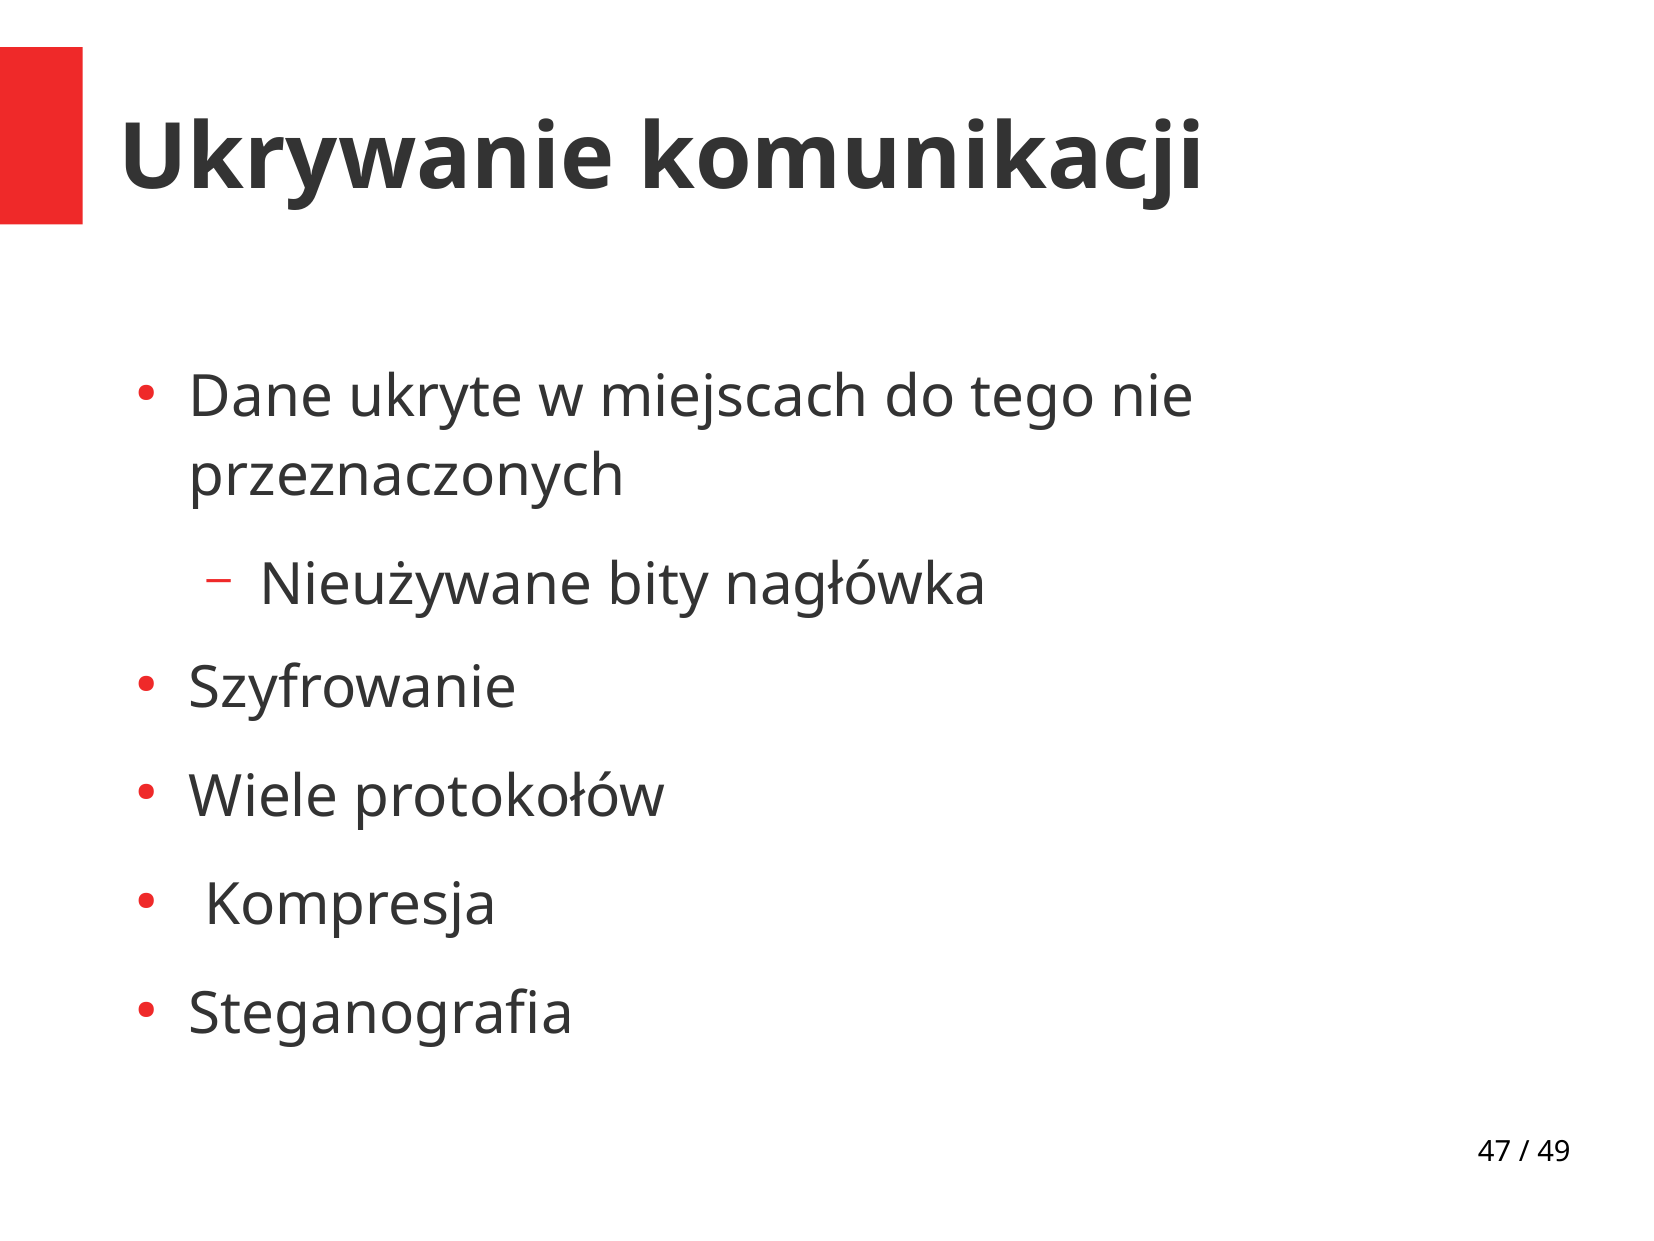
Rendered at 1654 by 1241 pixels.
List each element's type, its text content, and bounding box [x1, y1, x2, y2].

list Dane ukryte w miejscach do tego nie przeznaczonych Nieużywane bity nagłówka Szyfrowanie Wiele protokołów Kompresja Steganografia [118, 354, 1536, 1074]
title Ukrywanie komunikacji [118, 49, 1571, 257]
